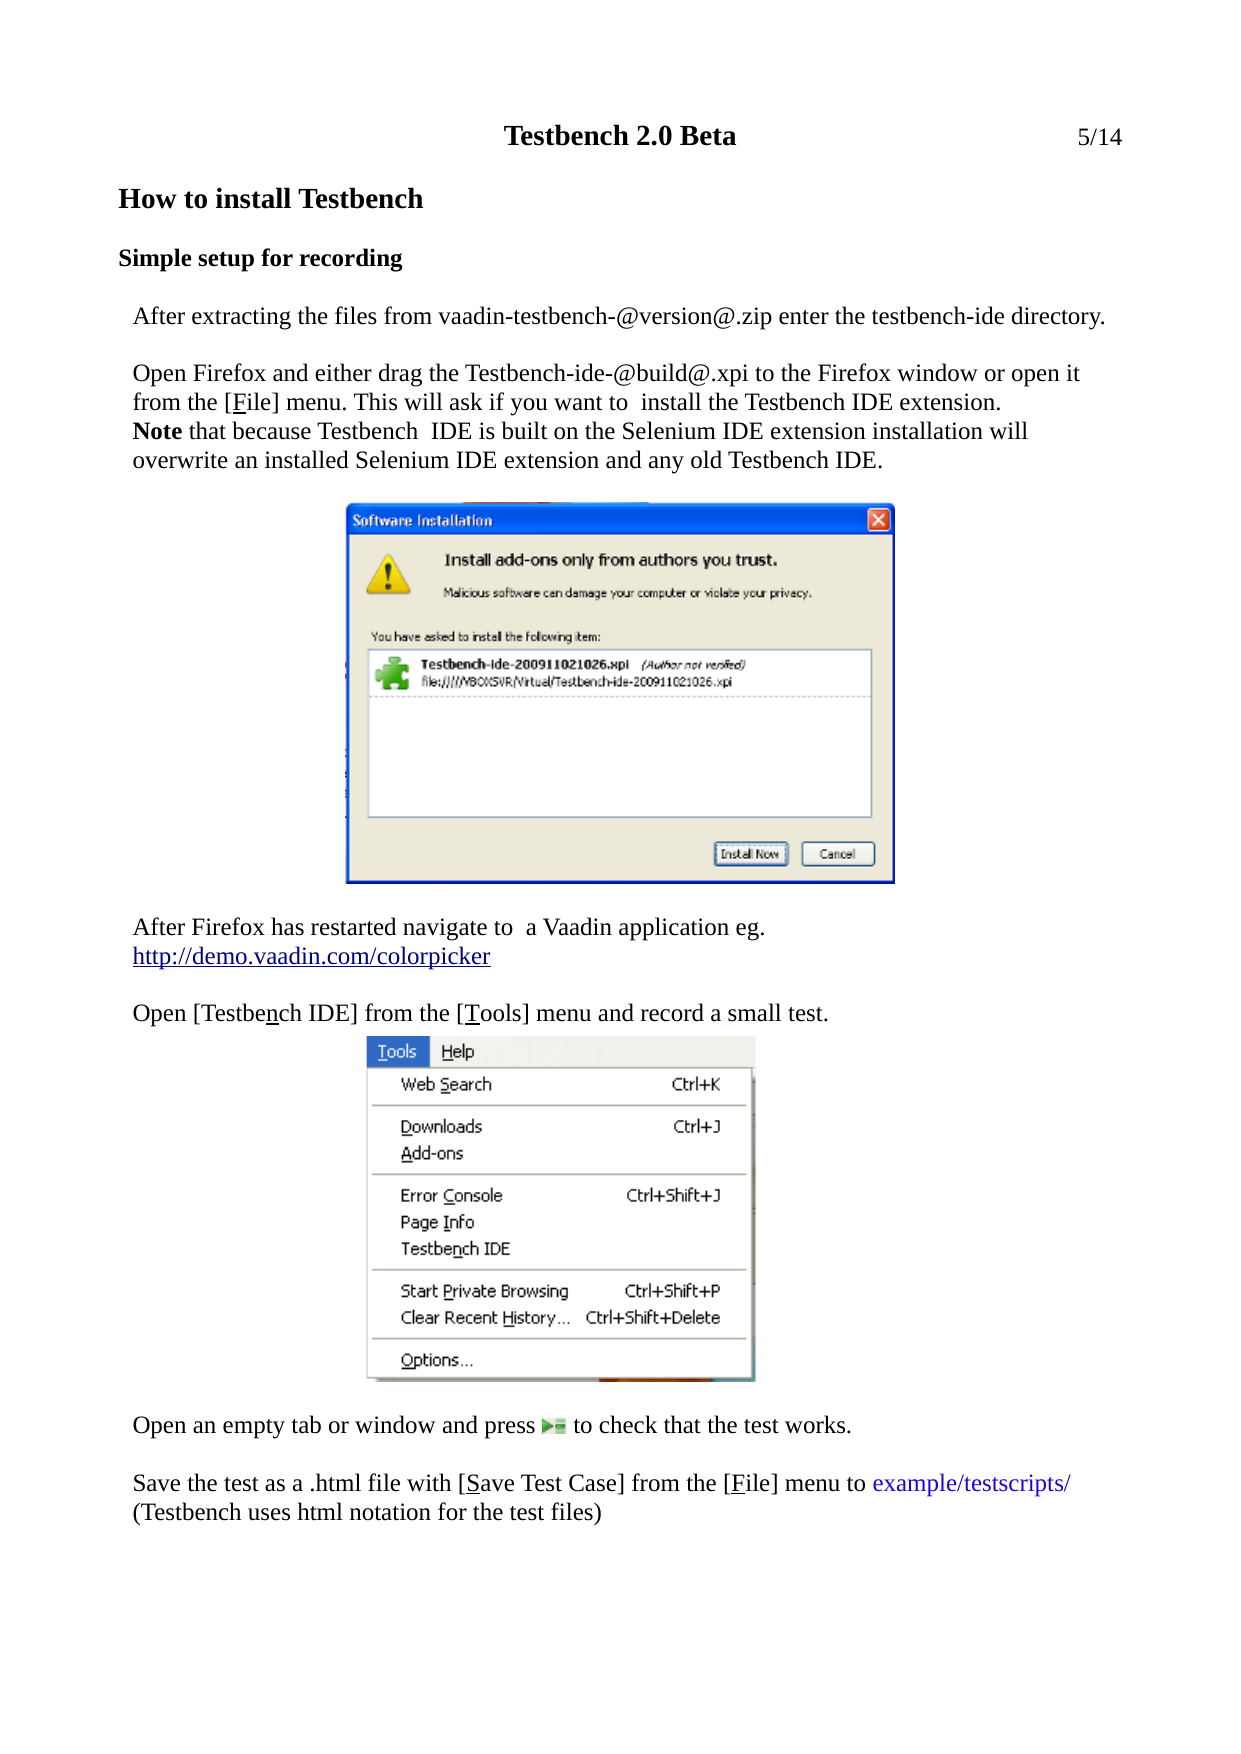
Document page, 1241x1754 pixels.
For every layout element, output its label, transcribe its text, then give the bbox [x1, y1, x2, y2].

picture [345, 502, 895, 884]
text Note that because Testbench IDE is built on the Selenium IDE extension installation will overwrite an installed Selenium IDE extension and any old Testbench IDE. [132, 416, 1122, 473]
text Open an empty tab or window and press to check that the test works. [132, 1411, 1122, 1439]
text Open [Testbench IDE] from the [Tools] menu and record a small test. [132, 998, 1122, 1027]
picture [366, 1036, 756, 1382]
text Simple setup for recording [118, 243, 1122, 272]
picture [541, 1418, 567, 1434]
text Save the test as a .html file with [Save Test Case] from the [File] menu to example/testscripts/ [132, 1468, 1122, 1497]
text Open Firefox and either drag the Testbench-ide-@build@.xpi to the Firefox window or open it from the [File] menu. This will ask if you want to install the Testbench IDE extension. [132, 358, 1122, 416]
text (Testbench uses html notation for the test files) [132, 1497, 1122, 1526]
text After Firefox has restarted navigate to a Vaadin application eg. http://demo.vaadin.com/colorpicker [132, 912, 1122, 970]
text How to install Testbench [118, 181, 1122, 215]
text After extracting the files from vaadin-testbench-@version@.zip enter the testbench-ide directory. [132, 301, 1122, 330]
